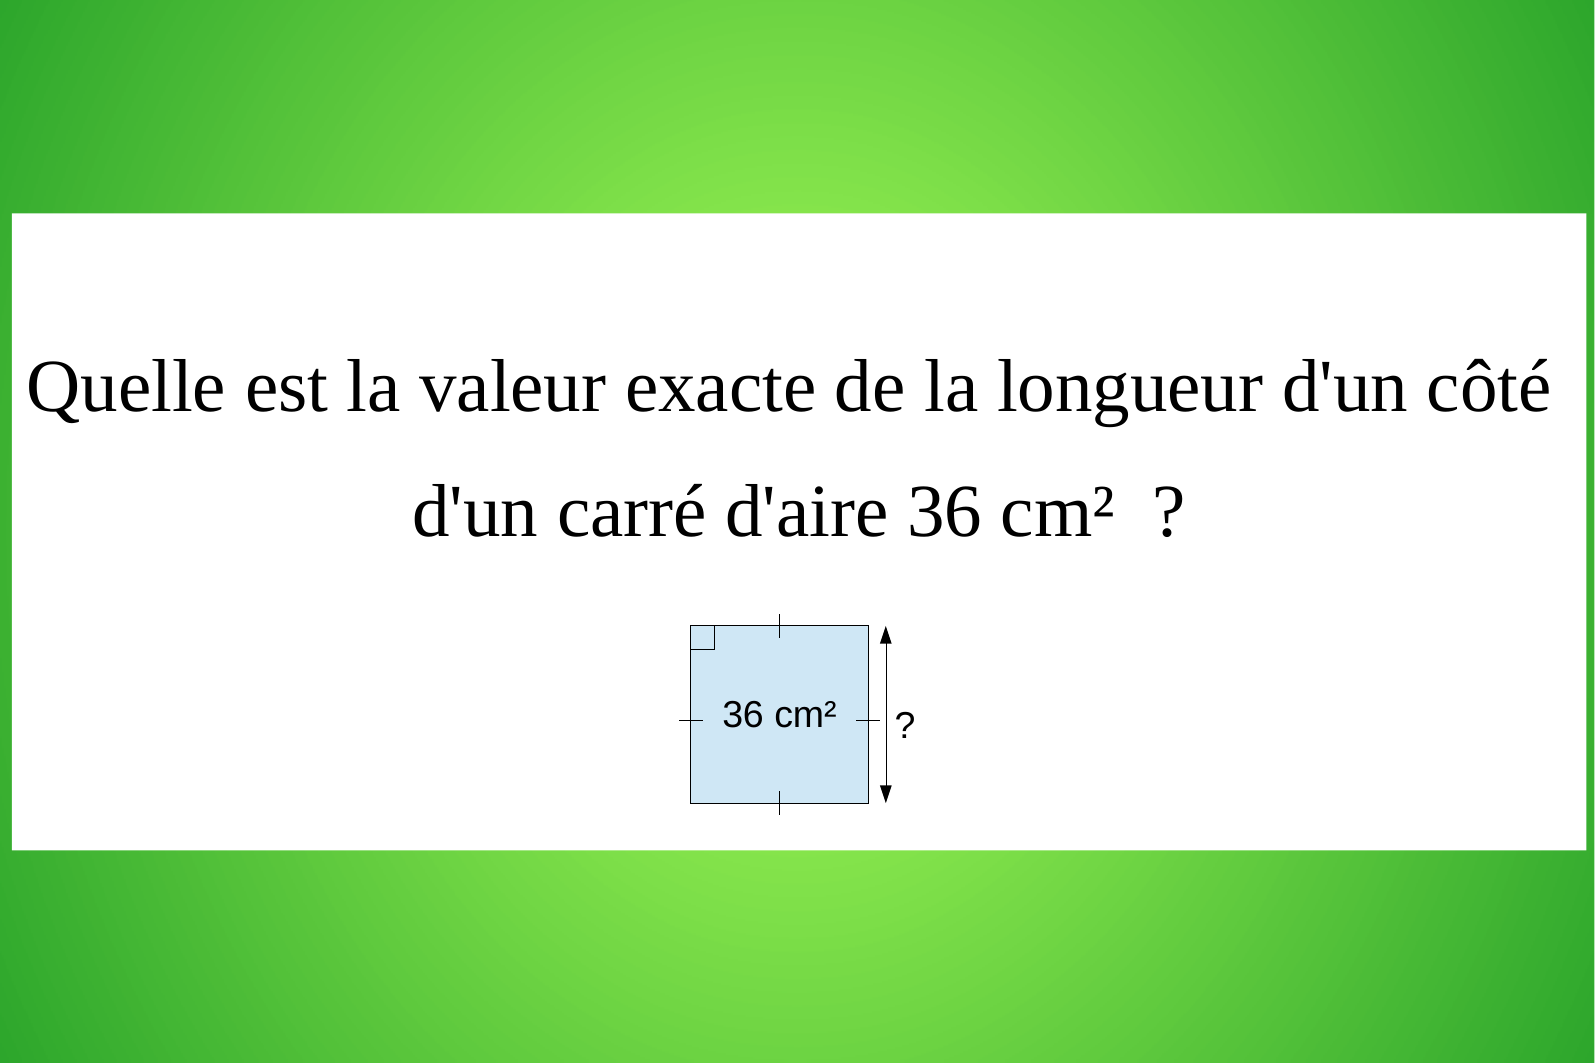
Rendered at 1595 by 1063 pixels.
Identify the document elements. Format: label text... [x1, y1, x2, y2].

text_box Quelle est la valeur exacte de la longueur d'un côté d'un carré d'aire 36 cm² ? [11, 213, 1587, 851]
text_box ? [879, 696, 886, 754]
text_box 36 cm² [690, 625, 869, 804]
text_box ? [887, 696, 916, 754]
text_box 36 cm² [690, 625, 714, 649]
picture [0, 0, 1595, 1063]
